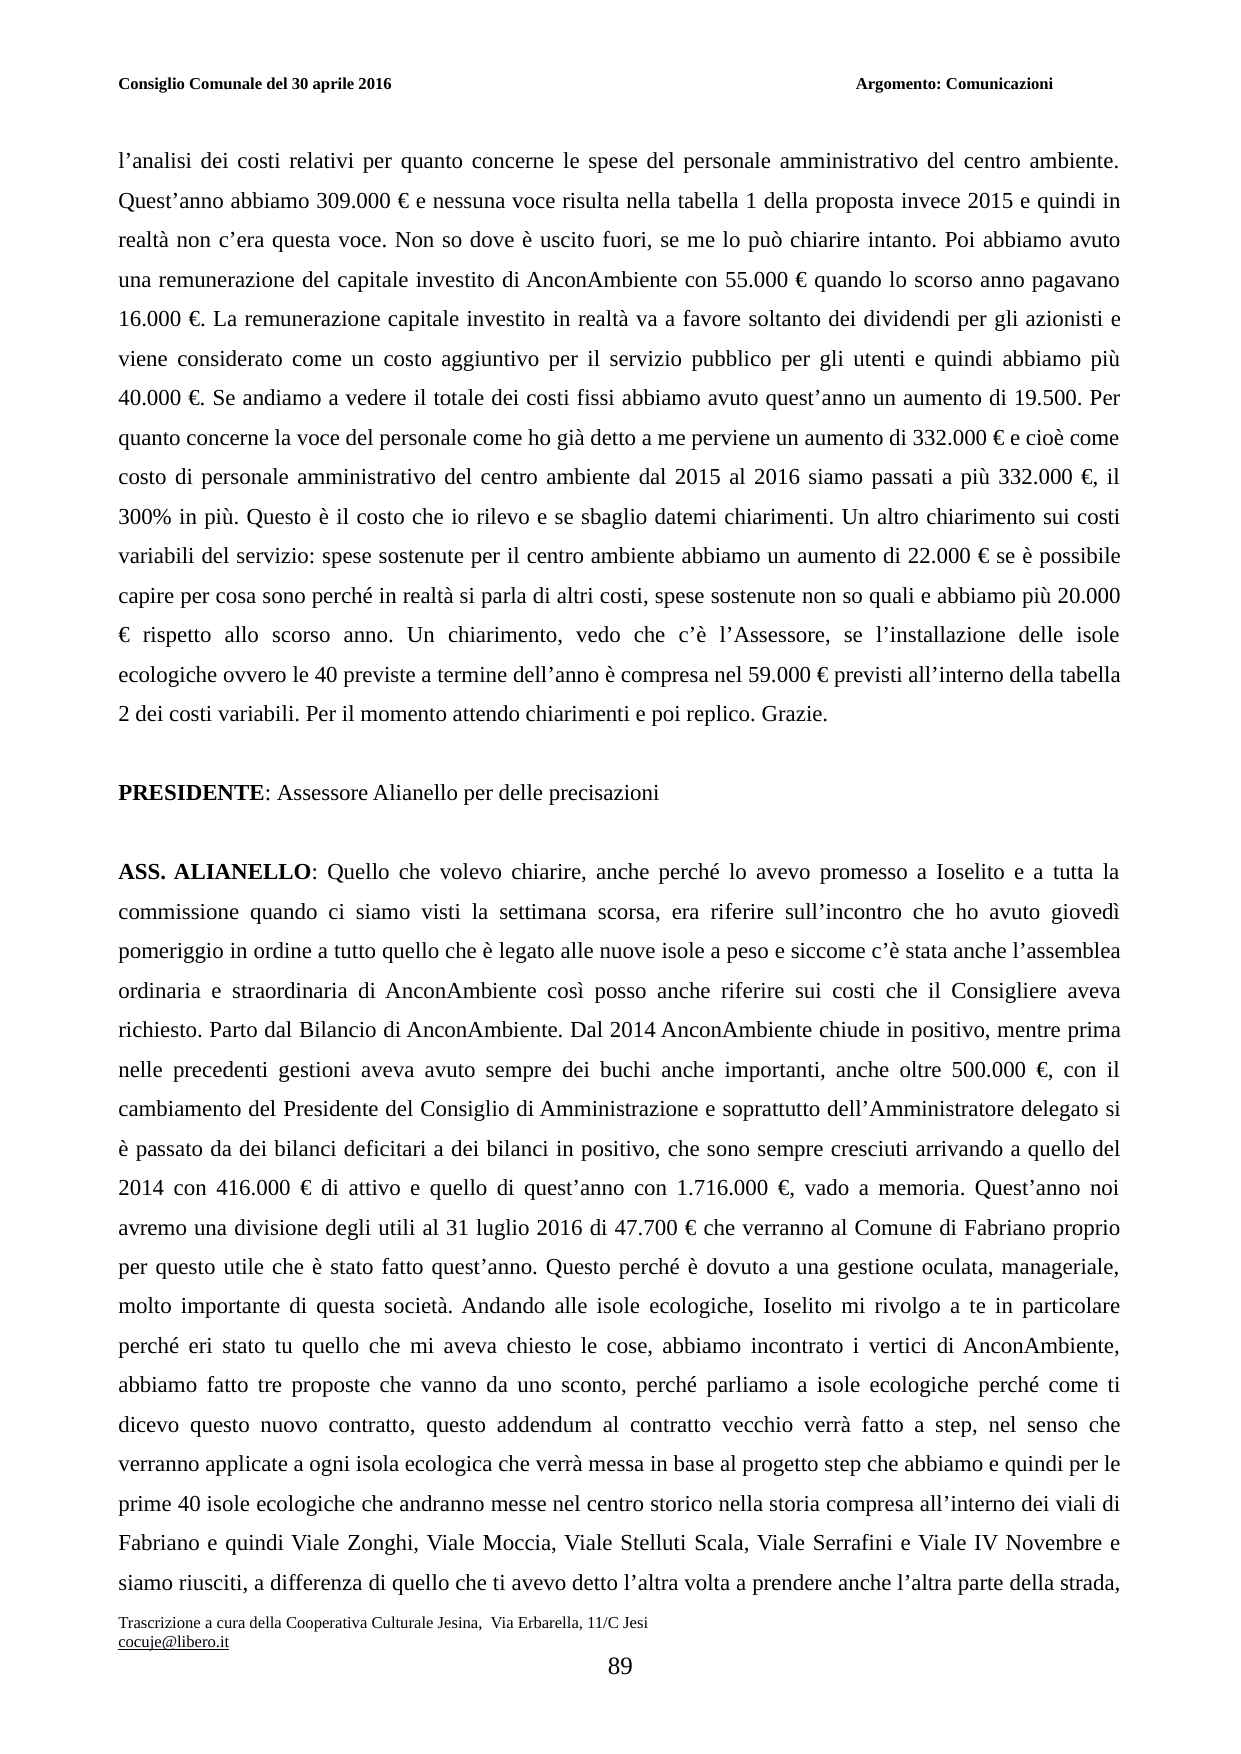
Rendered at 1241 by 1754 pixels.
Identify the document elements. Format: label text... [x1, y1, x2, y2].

text l’analisi dei costi relativi per quanto concerne le spese del personale amministrativo del centro ambiente. Quest’anno abbiamo 309.000 € e nessuna voce risulta nella tabella 1 della proposta invece 2015 e quindi in realtà non c’era questa voce. Non so dove è uscito fuori, se me lo può chiarire intanto. Poi abbiamo avuto una remunerazione del capitale investito di AnconAmbiente con 55.000 € quando lo scorso anno pagavano 16.000 €. La remunerazione capitale investito in realtà va a favore soltanto dei dividendi per gli azionisti e viene considerato come un costo aggiuntivo per il servizio pubblico per gli utenti e quindi abbiamo più 40.000 €. Se andiamo a vedere il totale dei costi fissi abbiamo avuto quest’anno un aumento di 19.500. Per quanto concerne la voce del personale come ho già detto a me perviene un aumento di 332.000 € e cioè come costo di personale amministrativo del centro ambiente dal 2015 al 2016 siamo passati a più 332.000 €, il 300% in più. Questo è il costo che io rilevo e se sbaglio datemi chiarimenti. Un altro chiarimento sui costi variabili del servizio: spese sostenute per il centro ambiente abbiamo un aumento di 22.000 € se è possibile capire per cosa sono perché in realtà si parla di altri costi, spese sostenute non so quali e abbiamo più 20.000 € rispetto allo scorso anno. Un chiarimento, vedo che c’è l’Assessore, se l’installazione delle isole ecologiche ovvero le 40 previste a termine dell’anno è compresa nel 59.000 € previsti all’interno della tabella 2 dei costi variabili. Per il momento attendo chiarimenti e poi replico. Grazie. [118, 148, 1122, 727]
text PRESIDENTE: Assessore Alianello per delle precisazioni [118, 779, 1122, 806]
text ASS. ALIANELLO: Quello che volevo chiarire, anche perché lo avevo promesso a Ioselito e a tutta la commissione quando ci siamo visti la settimana scorsa, era riferire sull’incontro che ho avuto giovedì pomeriggio in ordine a tutto quello che è legato alle nuove isole a peso e siccome c’è stata anche l’assemblea ordinaria e straordinaria di AnconAmbiente così posso anche riferire sui costi che il Consigliere aveva richiesto. Parto dal Bilancio di AnconAmbiente. Dal 2014 AnconAmbiente chiude in positivo, mentre prima nelle precedenti gestioni aveva avuto sempre dei buchi anche importanti, anche oltre 500.000 €, con il cambiamento del Presidente del Consiglio di Amministrazione e soprattutto dell’Amministratore delegato si è passato da dei bilanci deficitari a dei bilanci in positivo, che sono sempre cresciuti arrivando a quello del 2014 con 416.000 € di attivo e quello di quest’anno con 1.716.000 €, vado a memoria. Quest’anno noi avremo una divisione degli utili al 31 luglio 2016 di 47.700 € che verranno al Comune di Fabriano proprio per questo utile che è stato fatto quest’anno. Questo perché è dovuto a una gestione oculata, manageriale, molto importante di questa società. Andando alle isole ecologiche, Ioselito mi rivolgo a te in particolare perché eri stato tu quello che mi aveva chiesto le cose, abbiamo incontrato i vertici di AnconAmbiente, abbiamo fatto tre proposte che vanno da uno sconto, perché parliamo a isole ecologiche perché come ti dicevo questo nuovo contratto, questo addendum al contratto vecchio verrà fatto a step, nel senso che verranno applicate a ogni isola ecologica che verrà messa in base al progetto step che abbiamo e quindi per le prime 40 isole ecologiche che andranno messe nel centro storico nella storia compresa all’interno dei viali di Fabriano e quindi Viale Zonghi, Viale Moccia, Viale Stelluti Scala, Viale Serrafini e Viale IV Novembre e siamo riusciti, a differenza di quello che ti avevo detto l’altra volta a prendere anche l’altra parte della strada, [118, 858, 1122, 1595]
